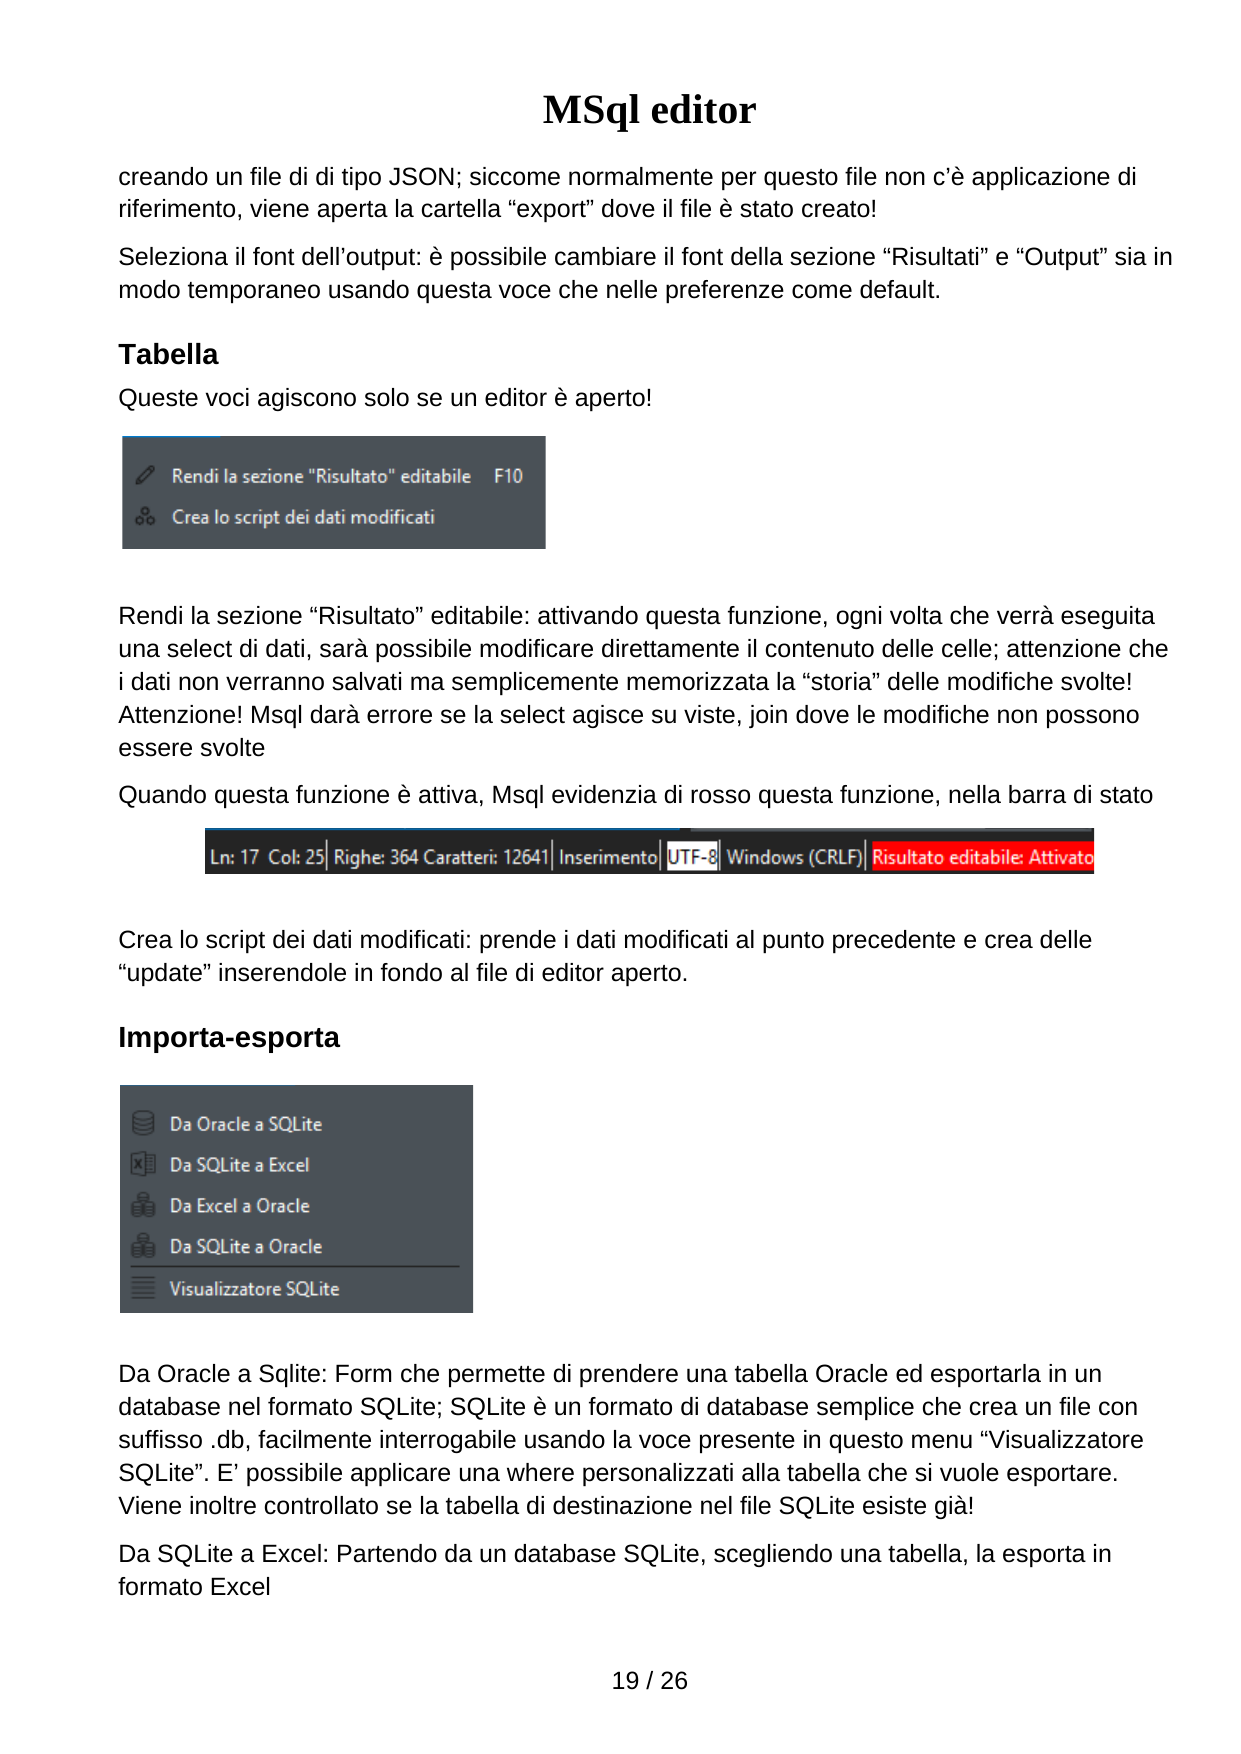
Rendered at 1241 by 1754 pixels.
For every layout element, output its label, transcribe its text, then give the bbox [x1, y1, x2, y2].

picture [122, 436, 546, 549]
text Quando questa funzione è attiva, Msql evidenzia di rosso questa funzione, nella barra di stato [118, 780, 1181, 809]
subtitle Importa-esporta [118, 1020, 1181, 1054]
text Queste voci agiscono solo se un editor è aperto! [118, 383, 1181, 412]
text Rendi la sezione “Risultato” editabile: attivando questa funzione, ogni volta che verrà eseguita una select di dati, sarà possibile modificare direttamente il contenuto delle celle; attenzione che i dati non verranno salvati ma semplicemente memorizzata la “storia” delle modifiche svolte! Attenzione! Msql darà errore se la select agisce su viste, join dove le modifiche non possono essere svolte [118, 601, 1181, 762]
text Seleziona il font dell’output: è possibile cambiare il font della sezione “Risultati” e “Output” sia in modo temporaneo usando questa voce che nelle preferenze come default. [118, 242, 1181, 304]
subtitle Tabella [118, 337, 1181, 371]
text Da Oracle a Sqlite: Form che permette di prendere una tabella Oracle ed esportarla in un database nel formato SQLite; SQLite è un formato di database semplice che crea un file con suffisso .db, facilmente interrogabile usando la voce presente in questo menu “Visualizzatore SQLite”. E’ possibile applicare una where personalizzati alla tabella che si vuole esportare. Viene inoltre controllato se la tabella di destinazione nel file SQLite esiste già! [118, 1359, 1181, 1520]
text Crea lo script dei dati modificati: prende i dati modificati al punto precedente e crea delle “update” inserendole in fondo al file di editor aperto. [118, 925, 1181, 987]
picture [120, 1085, 474, 1313]
picture [205, 828, 1095, 874]
text creando un file di di tipo JSON; siccome normalmente per questo file non c’è applicazione di riferimento, viene aperta la cartella “export” dove il file è stato creato! [118, 161, 1181, 223]
text Da SQLite a Excel: Partendo da un database SQLite, scegliendo una tabella, la esporta in formato Excel [118, 1539, 1181, 1601]
